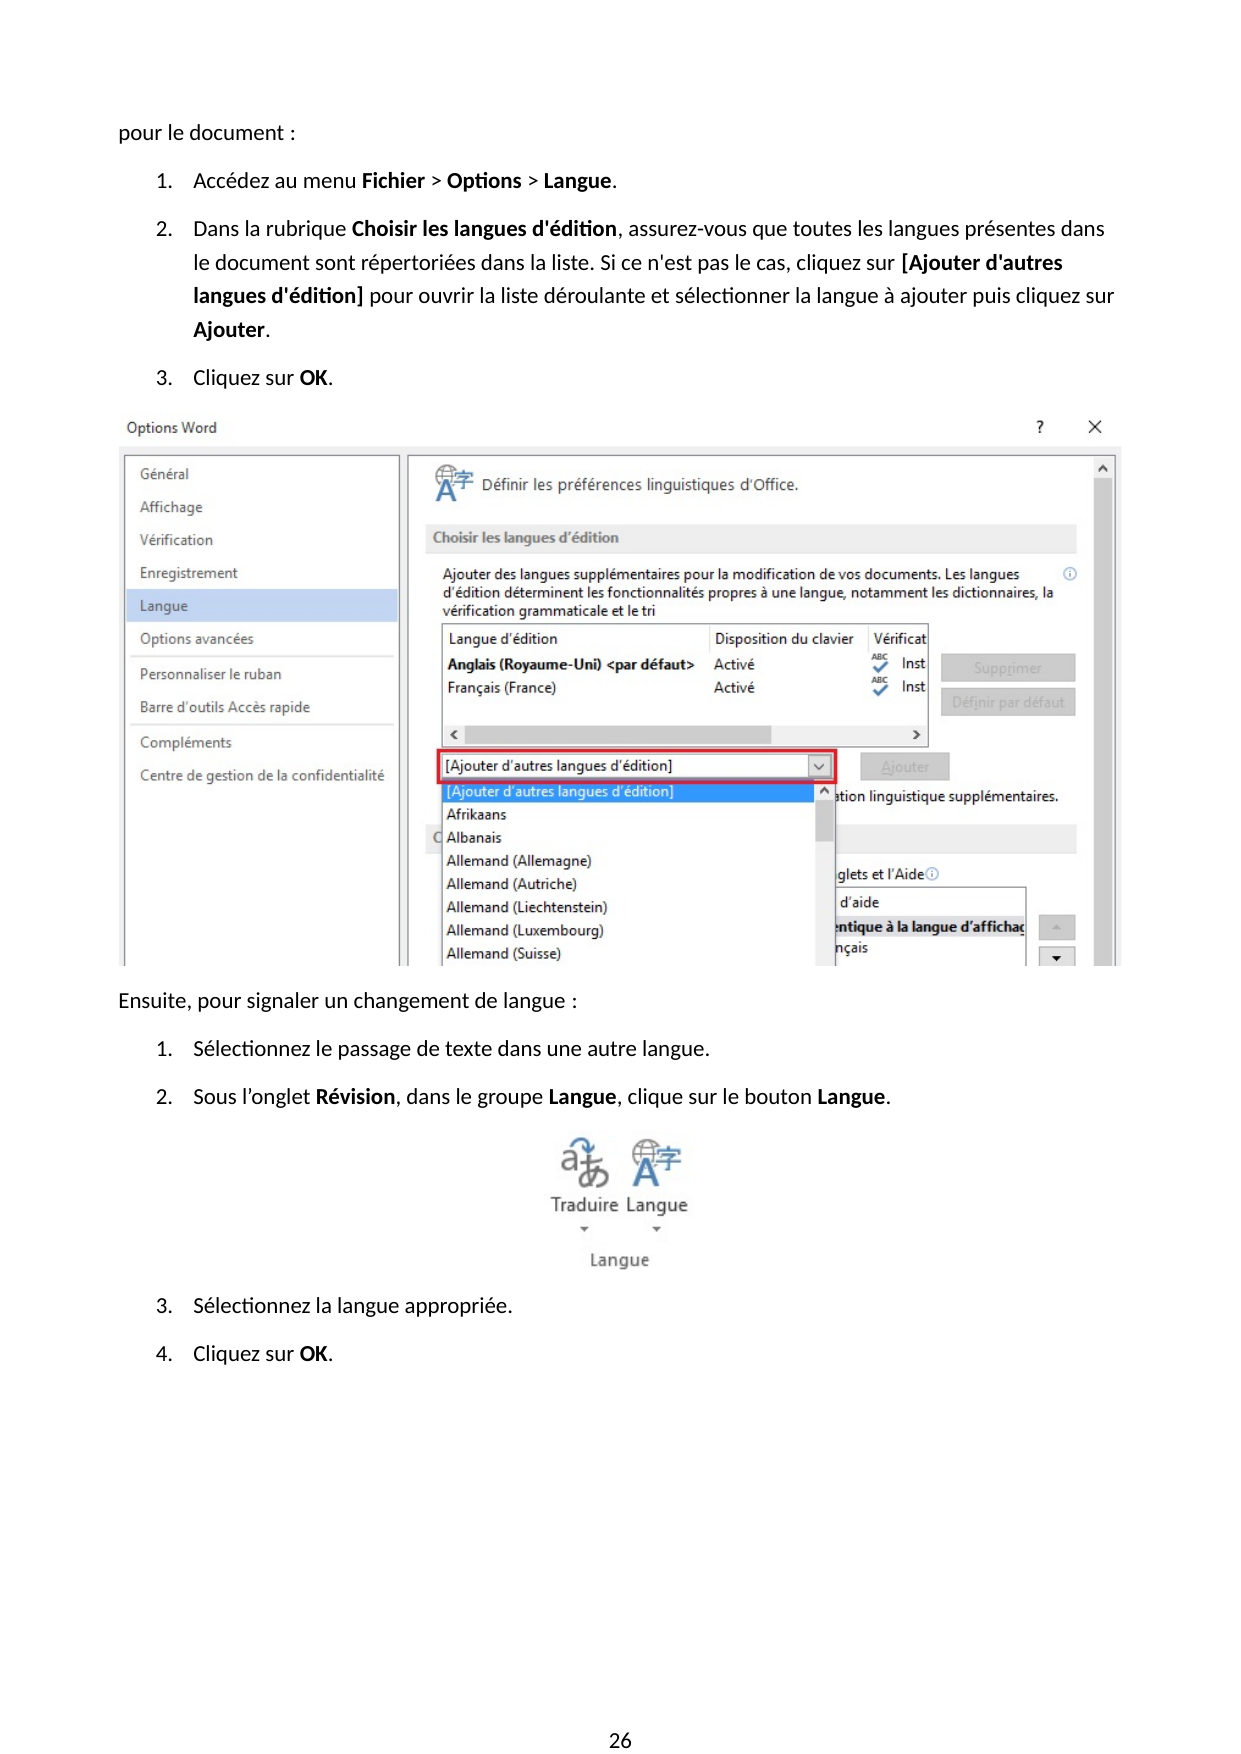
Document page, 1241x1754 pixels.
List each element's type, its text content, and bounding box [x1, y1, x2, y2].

list Sélectionnez le passage de texte dans une autre langue. [156, 1034, 1122, 1062]
list Dans la rubrique Choisir les langues d'édition, assurez-vous que toutes les langues présentes dans le document sont répertoriées dans la liste. Si ce n'est pas le cas, cliquez sur [Ajouter d'autres langues d'édition] pour ouvrir la liste déroulante et sélectionner la langue à ajouter puis cliquez sur Ajouter. [156, 214, 1122, 343]
picture [543, 1130, 697, 1271]
picture [118, 411, 1122, 966]
list Cliquez sur OK. [156, 1339, 1122, 1367]
text pour le document : [118, 118, 1122, 146]
list Accédez au menu Fichier > Options > Langue. [156, 166, 1122, 194]
list Sous l’onglet Révision, dans le groupe Langue, clique sur le bouton Langue. [156, 1082, 1122, 1110]
list Cliquez sur OK. [156, 363, 1122, 391]
list Sélectionnez la langue appropriée. [156, 1291, 1122, 1319]
text Ensuite, pour signaler un changement de langue : [118, 986, 1122, 1014]
